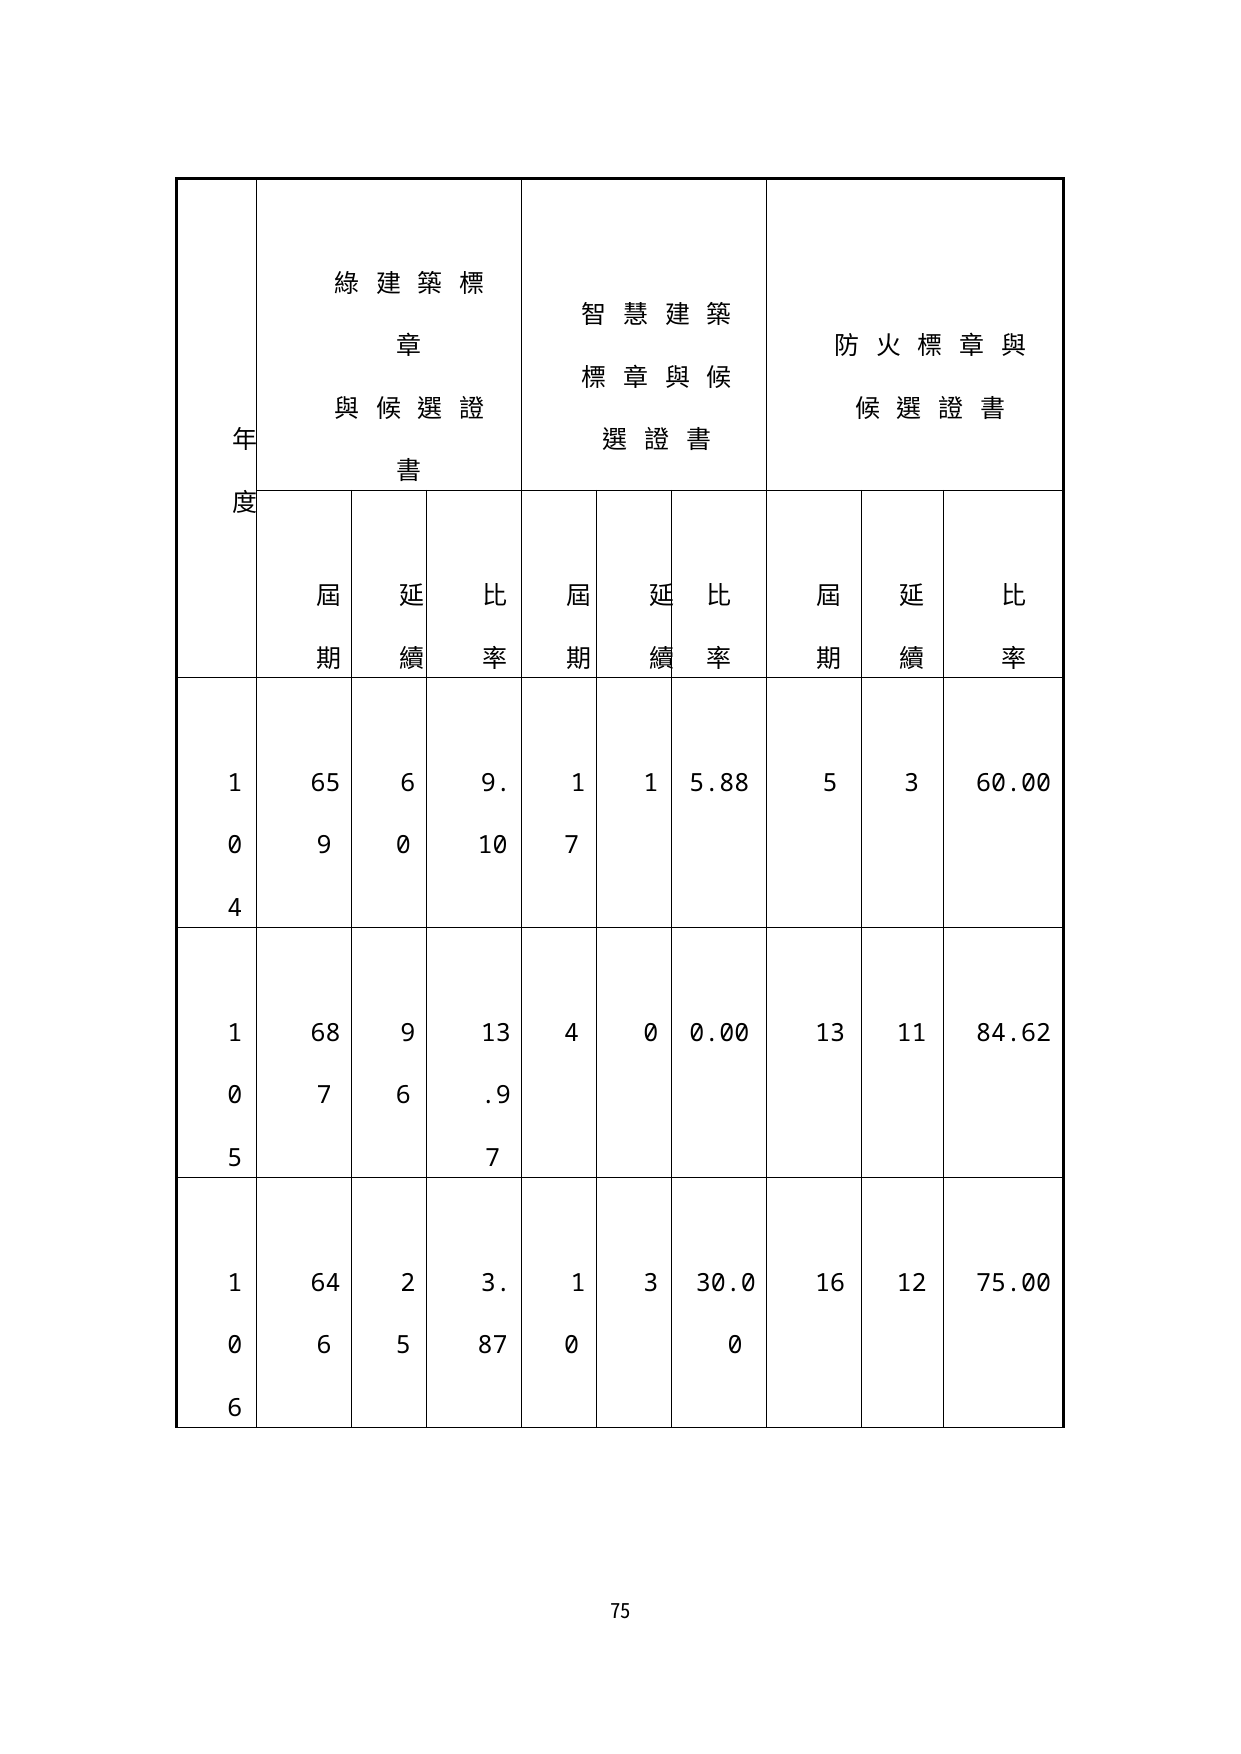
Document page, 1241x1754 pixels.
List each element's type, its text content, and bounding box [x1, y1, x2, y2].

table_cell 1 [597, 678, 671, 927]
table_cell 10 [522, 1178, 596, 1427]
table_cell 9.10 [427, 678, 521, 927]
table_cell 5 [767, 678, 861, 927]
table_cell 11 [862, 928, 943, 1177]
table_cell 屆期 [257, 491, 351, 677]
table_cell 25 [352, 1178, 426, 1427]
table_cell 延續 [597, 491, 671, 677]
table_cell 30.00 [672, 1178, 766, 1427]
table_cell 3 [862, 678, 943, 927]
table_cell 106 [178, 1178, 256, 1427]
table_cell 17 [522, 678, 596, 927]
table_cell 3.87 [427, 1178, 521, 1427]
table_cell 比率 [427, 491, 521, 677]
table_cell 84.62 [944, 928, 1062, 1177]
table_cell 比率 [944, 491, 1062, 677]
table_header 智慧建築標章與候選證書 [522, 180, 766, 490]
table_cell 0.00 [672, 928, 766, 1177]
table_cell 96 [352, 928, 426, 1177]
table_cell 60.00 [944, 678, 1062, 927]
table_cell 60 [352, 678, 426, 927]
table_cell 延續 [862, 491, 943, 677]
table_cell 屆期 [522, 491, 596, 677]
table_cell 12 [862, 1178, 943, 1427]
table_cell 75.00 [944, 1178, 1062, 1427]
table_cell 13 [767, 928, 861, 1177]
table_cell 4 [522, 928, 596, 1177]
table_cell 屆期 [767, 491, 861, 677]
table_cell 0 [597, 928, 671, 1177]
table_cell 3 [597, 1178, 671, 1427]
table_header 年度 [178, 180, 256, 677]
table_cell 646 [257, 1178, 351, 1427]
table_cell 104 [178, 678, 256, 927]
table_cell 延續 [352, 491, 426, 677]
table_cell 16 [767, 1178, 861, 1427]
table_cell 13.97 [427, 928, 521, 1177]
table_cell 687 [257, 928, 351, 1177]
table_cell 5.88 [672, 678, 766, 927]
table_header 綠建築標章 與候選證書 [257, 180, 521, 490]
table_cell 比率 [672, 491, 766, 677]
table_header 防火標章與候選證書 [767, 180, 1062, 490]
table_cell 105 [178, 928, 256, 1177]
table_cell 659 [257, 678, 351, 927]
